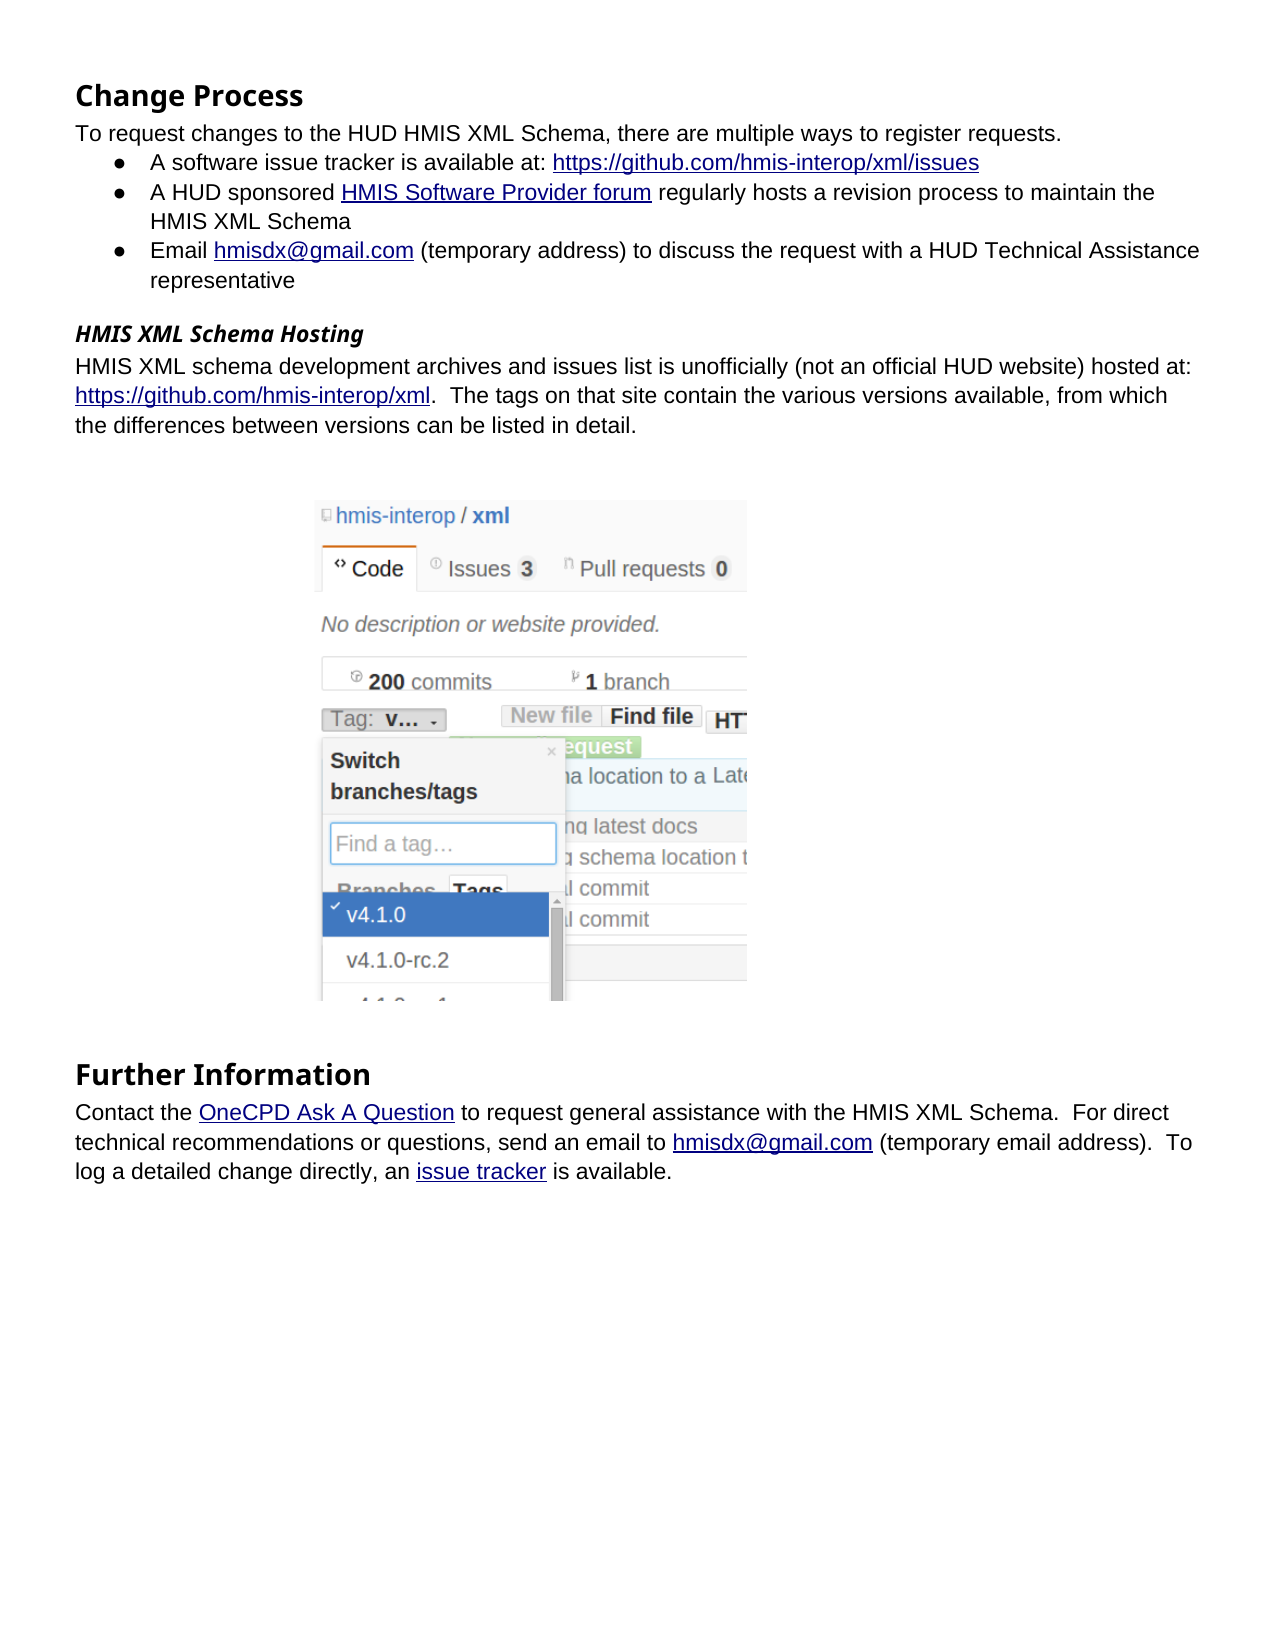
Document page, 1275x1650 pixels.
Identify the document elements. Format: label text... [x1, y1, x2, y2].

text To request changes to the HUD HMIS XML Schema, there are multiple ways to register requests. [75, 121, 1200, 146]
subtitle Further Information [75, 1054, 1200, 1094]
text HMIS XML schema development archives and issues list is unofficially (not an official HUD website) hosted at: https://github.com/hmis-interop/xml. The tags on that site contain the various versions available, from which the differences between versions can be listed in detail. [75, 354, 1200, 438]
text Contact the OneCPD Ask A Question to request general assistance with the HMIS XML Schema. For direct technical recommendations or questions, send an email to hmisdx@gmail.com (temporary email address). To log a detailed change directly, an issue tracker is available. [75, 1100, 1200, 1184]
list Email hmisdx@gmail.com (temporary address) to discuss the request with a HUD Technical Assistance representative [112, 238, 1200, 293]
subtitle Change Process [75, 75, 1200, 115]
list A software issue tracker is available at: https://github.com/hmis-interop/xml/issues [112, 150, 1200, 176]
list A HUD sponsored HMIS Software Provider forum regularly hosts a revision process to maintain the HMIS XML Schema [112, 179, 1200, 234]
picture [314, 500, 747, 1001]
subtitle HMIS XML Schema Hosting [75, 318, 1200, 349]
